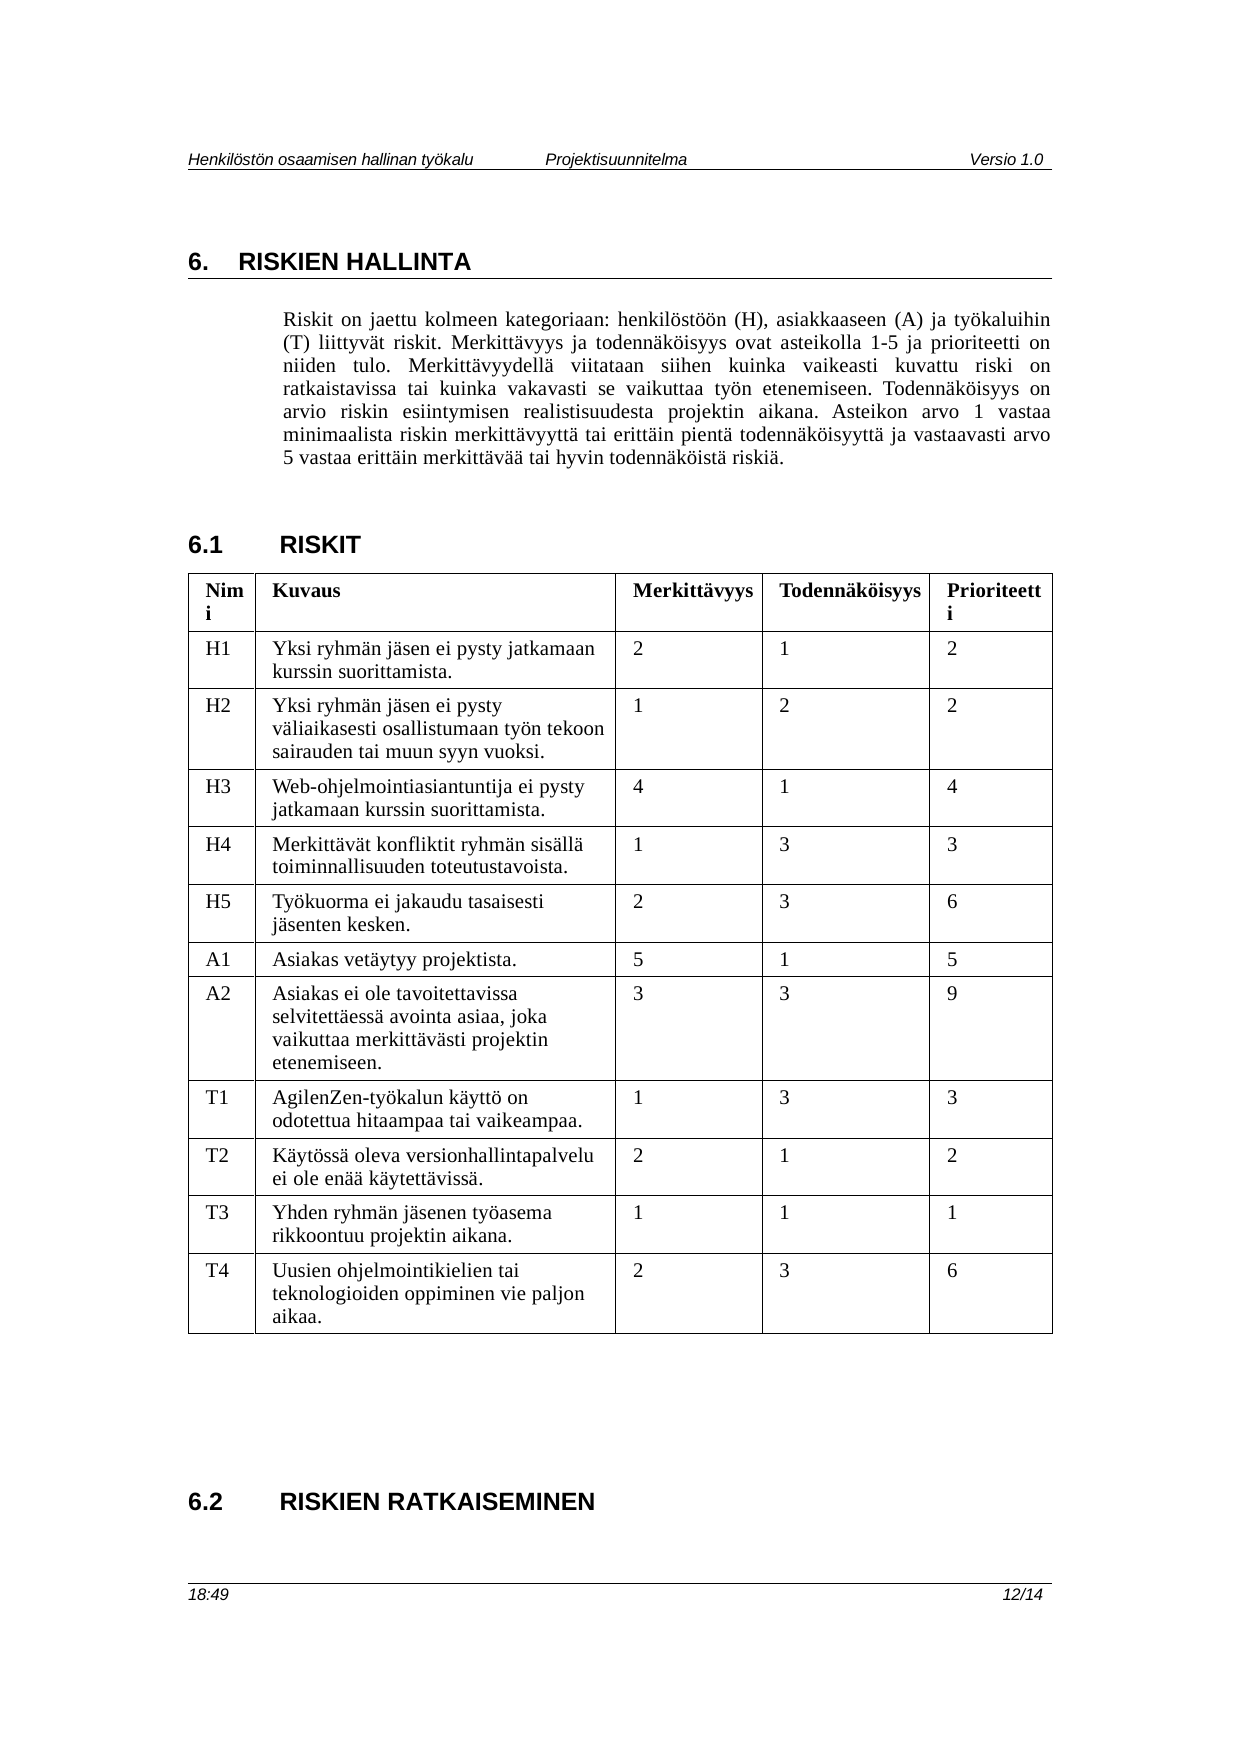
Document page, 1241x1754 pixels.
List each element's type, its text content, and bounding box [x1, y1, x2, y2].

table_cell 3 [763, 827, 929, 884]
table_cell 1 [930, 1196, 1052, 1253]
table_cell 3 [930, 827, 1052, 884]
table_cell Yhden ryhmän jäsenen työasema rikkoontuu projektin aikana. [256, 1196, 615, 1253]
table_cell Yksi ryhmän jäsen ei pysty väliaikasesti osallistumaan työn tekoon sairauden tai muun syyn vuoksi. [256, 689, 615, 769]
table_cell 1 [616, 1196, 762, 1253]
table_cell Työkuorma ei jakaudu tasaisesti jäsenten kesken. [256, 885, 615, 942]
text Riskit on jaettu kolmeen kategoriaan: henkilöstöön (H), asiakkaaseen (A) ja työkaluihin (T) liittyvät riskit. Merkittävyys ja todennäköisyys ovat asteikolla 1-5 ja prioriteetti on niiden tulo. Merkittävyydellä viitataan siihen kuinka vaikeasti kuvattu riski on ratkaistavissa tai kuinka vakavasti se vaikuttaa työn etenemiseen. Todennäköisyys on arvio riskin esiintymisen realistisuudesta projektin aikana. Asteikon arvo 1 vastaa minimaalista riskin merkittävyyttä tai erittäin pientä todennäköisyyttä ja vastaavasti arvo 5 vastaa erittäin merkittävää tai hyvin todennäköistä riskiä. [283, 308, 1052, 469]
table_header Todennäköisyys [763, 574, 929, 631]
table_cell 1 [763, 943, 929, 976]
table_cell H2 [189, 689, 254, 769]
table_cell 6 [930, 885, 1052, 942]
table_cell Asiakas ei ole tavoitettavissa selvitettäessä avointa asiaa, joka vaikuttaa merkittävästi projektin etenemiseen. [256, 977, 615, 1080]
table_cell 3 [616, 977, 762, 1080]
table_cell 2 [616, 1254, 762, 1333]
table_cell Yksi ryhmän jäsen ei pysty jatkamaan kurssin suorittamista. [256, 632, 615, 688]
table_cell Web-ohjelmointiasiantuntija ei pysty jatkamaan kurssin suorittamista. [256, 770, 615, 826]
table_cell 3 [763, 885, 929, 942]
table_cell T1 [189, 1081, 254, 1138]
table_cell A2 [189, 977, 254, 1080]
table_cell 2 [616, 632, 762, 688]
table_cell 1 [763, 1196, 929, 1253]
table_header Kuvaus [256, 574, 615, 631]
table_cell T4 [189, 1254, 254, 1333]
table_cell 2 [930, 689, 1052, 769]
table_cell T2 [189, 1139, 254, 1195]
table_cell 1 [616, 827, 762, 884]
table_cell 3 [763, 1254, 929, 1333]
table_header Merkittävyys [616, 574, 762, 631]
table_cell 2 [616, 885, 762, 942]
table_cell H3 [189, 770, 254, 826]
table_cell 5 [616, 943, 762, 976]
table_cell 3 [763, 1081, 929, 1138]
table_cell 5 [930, 943, 1052, 976]
table_cell 2 [616, 1139, 762, 1195]
table_cell H4 [189, 827, 254, 884]
subtitle RISKIEN RATKAISEMINEN [188, 1488, 1052, 1516]
table_cell 4 [930, 770, 1052, 826]
table_cell 6 [930, 1254, 1052, 1333]
table_cell Merkittävät konfliktit ryhmän sisällä toiminnallisuuden toteutustavoista. [256, 827, 615, 884]
table_cell Asiakas vetäytyy projektista. [256, 943, 615, 976]
table_cell 9 [930, 977, 1052, 1080]
table_cell 1 [616, 689, 762, 769]
table_cell 2 [930, 632, 1052, 688]
table_cell A1 [189, 943, 254, 976]
table_header Prioriteetti [930, 574, 1052, 631]
table_cell H1 [189, 632, 254, 688]
table_cell 1 [763, 770, 929, 826]
table_cell T3 [189, 1196, 254, 1253]
table_cell Käytössä oleva versionhallintapalvelu ei ole enää käytettävissä. [256, 1139, 615, 1195]
table_cell 1 [763, 1139, 929, 1195]
table_header Nimi [189, 574, 254, 631]
table_cell Uusien ohjelmointikielien tai teknologioiden oppiminen vie paljon aikaa. [256, 1254, 615, 1333]
table_cell 3 [930, 1081, 1052, 1138]
table_cell 3 [763, 977, 929, 1080]
subtitle RISKIT [188, 531, 1052, 559]
table_cell 2 [763, 689, 929, 769]
table_cell 4 [616, 770, 762, 826]
subtitle Riskien hallinta [188, 248, 1052, 278]
table_cell AgilenZen-työkalun käyttö on odotettua hitaampaa tai vaikeampaa. [256, 1081, 615, 1138]
table_cell H5 [189, 885, 254, 942]
table_cell 1 [616, 1081, 762, 1138]
table_cell 1 [763, 632, 929, 688]
table_cell 2 [930, 1139, 1052, 1195]
